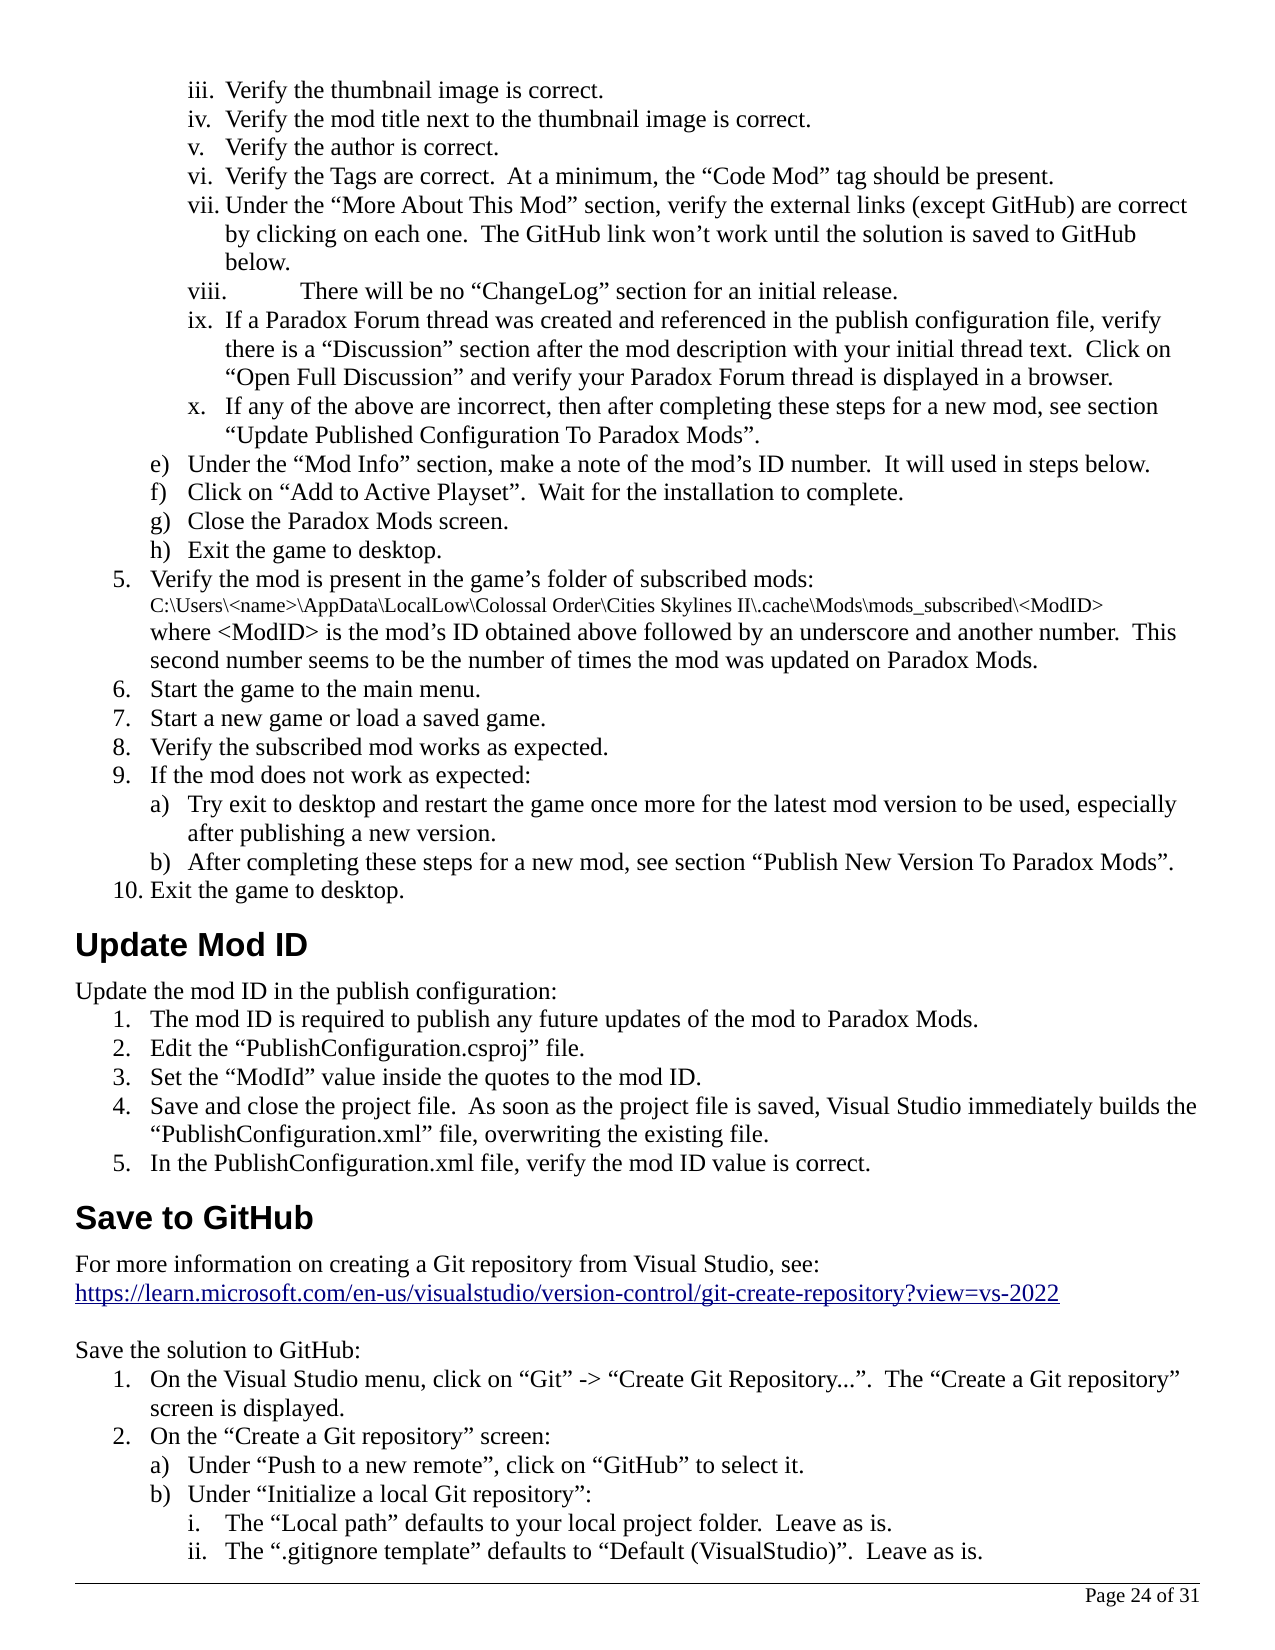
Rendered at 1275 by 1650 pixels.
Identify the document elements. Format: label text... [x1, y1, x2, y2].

list Verify the author is correct. [187, 132, 1200, 161]
list The “.gitignore template” defaults to “Default (VisualStudio)”. Leave as is. [187, 1536, 1200, 1565]
list If a Paradox Forum thread was created and referenced in the publish configuration file, verify there is a “Discussion” section after the mod description with your initial thread text. Click on “Open Full Discussion” and verify your Paradox Forum thread is displayed in a browser. [187, 305, 1200, 391]
list Try exit to desktop and restart the game once more for the latest mod version to be used, especially after publishing a new version. [150, 789, 1200, 847]
list If any of the above are incorrect, then after completing these steps for a new mod, see section “Update Published Configuration To Paradox Mods”. [187, 391, 1200, 449]
list Edit the “PublishConfiguration.csproj” file. [112, 1033, 1200, 1062]
list Click on “Add to Active Playset”. Wait for the installation to complete. [150, 477, 1200, 506]
subtitle Update Mod ID [75, 925, 1200, 963]
list On the “Create a Git repository” screen: [112, 1421, 1200, 1450]
list Start the game to the main menu. [112, 674, 1200, 703]
list The mod ID is required to publish any future updates of the mod to Paradox Mods. [112, 1004, 1200, 1033]
list In the PublishConfiguration.xml file, verify the mod ID value is correct. [112, 1148, 1200, 1177]
list Verify the mod is present in the game’s folder of subscribed mods: C:\Users\<name>\AppData\LocalLow\Colossal Order\Cities Skylines II\.cache\Mods\mods_subscribed\<ModID> where <ModID> is the mod’s ID obtained above followed by an underscore and another number. This second number seems to be the number of times the mod was updated on Paradox Mods. [112, 564, 1200, 674]
list Set the “ModId” value inside the quotes to the mod ID. [112, 1062, 1200, 1091]
list Under the “Mod Info” section, make a note of the mod’s ID number. It will used in steps below. [150, 449, 1200, 477]
list Save and close the project file. As soon as the project file is saved, Visual Studio immediately builds the “PublishConfiguration.xml” file, overwriting the existing file. [112, 1091, 1200, 1148]
text For more information on creating a Git repository from Visual Studio, see: https://learn.microsoft.com/en-us/visualstudio/version-control/git-create-repository?view=vs-2022 [75, 1249, 1200, 1306]
list Close the Paradox Mods screen. [150, 506, 1200, 535]
list After completing these steps for a new mod, see section “Publish New Version To Paradox Mods”. [150, 847, 1200, 875]
list Start a new game or load a saved game. [112, 703, 1200, 732]
subtitle Save to GitHub [75, 1198, 1200, 1236]
list Exit the game to desktop. [150, 535, 1200, 564]
list Under “Initialize a local Git repository”: [150, 1479, 1200, 1508]
text Save the solution to GitHub: [75, 1335, 1200, 1364]
list Under the “More About This Mod” section, verify the external links (except GitHub) are correct by clicking on each one. The GitHub link won’t work until the solution is saved to GitHub below. [187, 190, 1200, 276]
list There will be no “ChangeLog” section for an initial release. [187, 276, 1200, 305]
list The “Local path” defaults to your local project folder. Leave as is. [187, 1508, 1200, 1536]
list Verify the Tags are correct. At a minimum, the “Code Mod” tag should be present. [187, 161, 1200, 190]
text Update the mod ID in the publish configuration: [75, 976, 1200, 1004]
list Exit the game to desktop. [112, 875, 1200, 904]
list Verify the thumbnail image is correct. [187, 75, 1200, 104]
list If the mod does not work as expected: [112, 760, 1200, 789]
list Under “Push to a new remote”, click on “GitHub” to select it. [150, 1450, 1200, 1479]
list Verify the subscribed mod works as expected. [112, 732, 1200, 760]
list On the Visual Studio menu, click on “Git” -> “Create Git Repository...”. The “Create a Git repository” screen is displayed. [112, 1364, 1200, 1421]
list Verify the mod title next to the thumbnail image is correct. [187, 104, 1200, 132]
